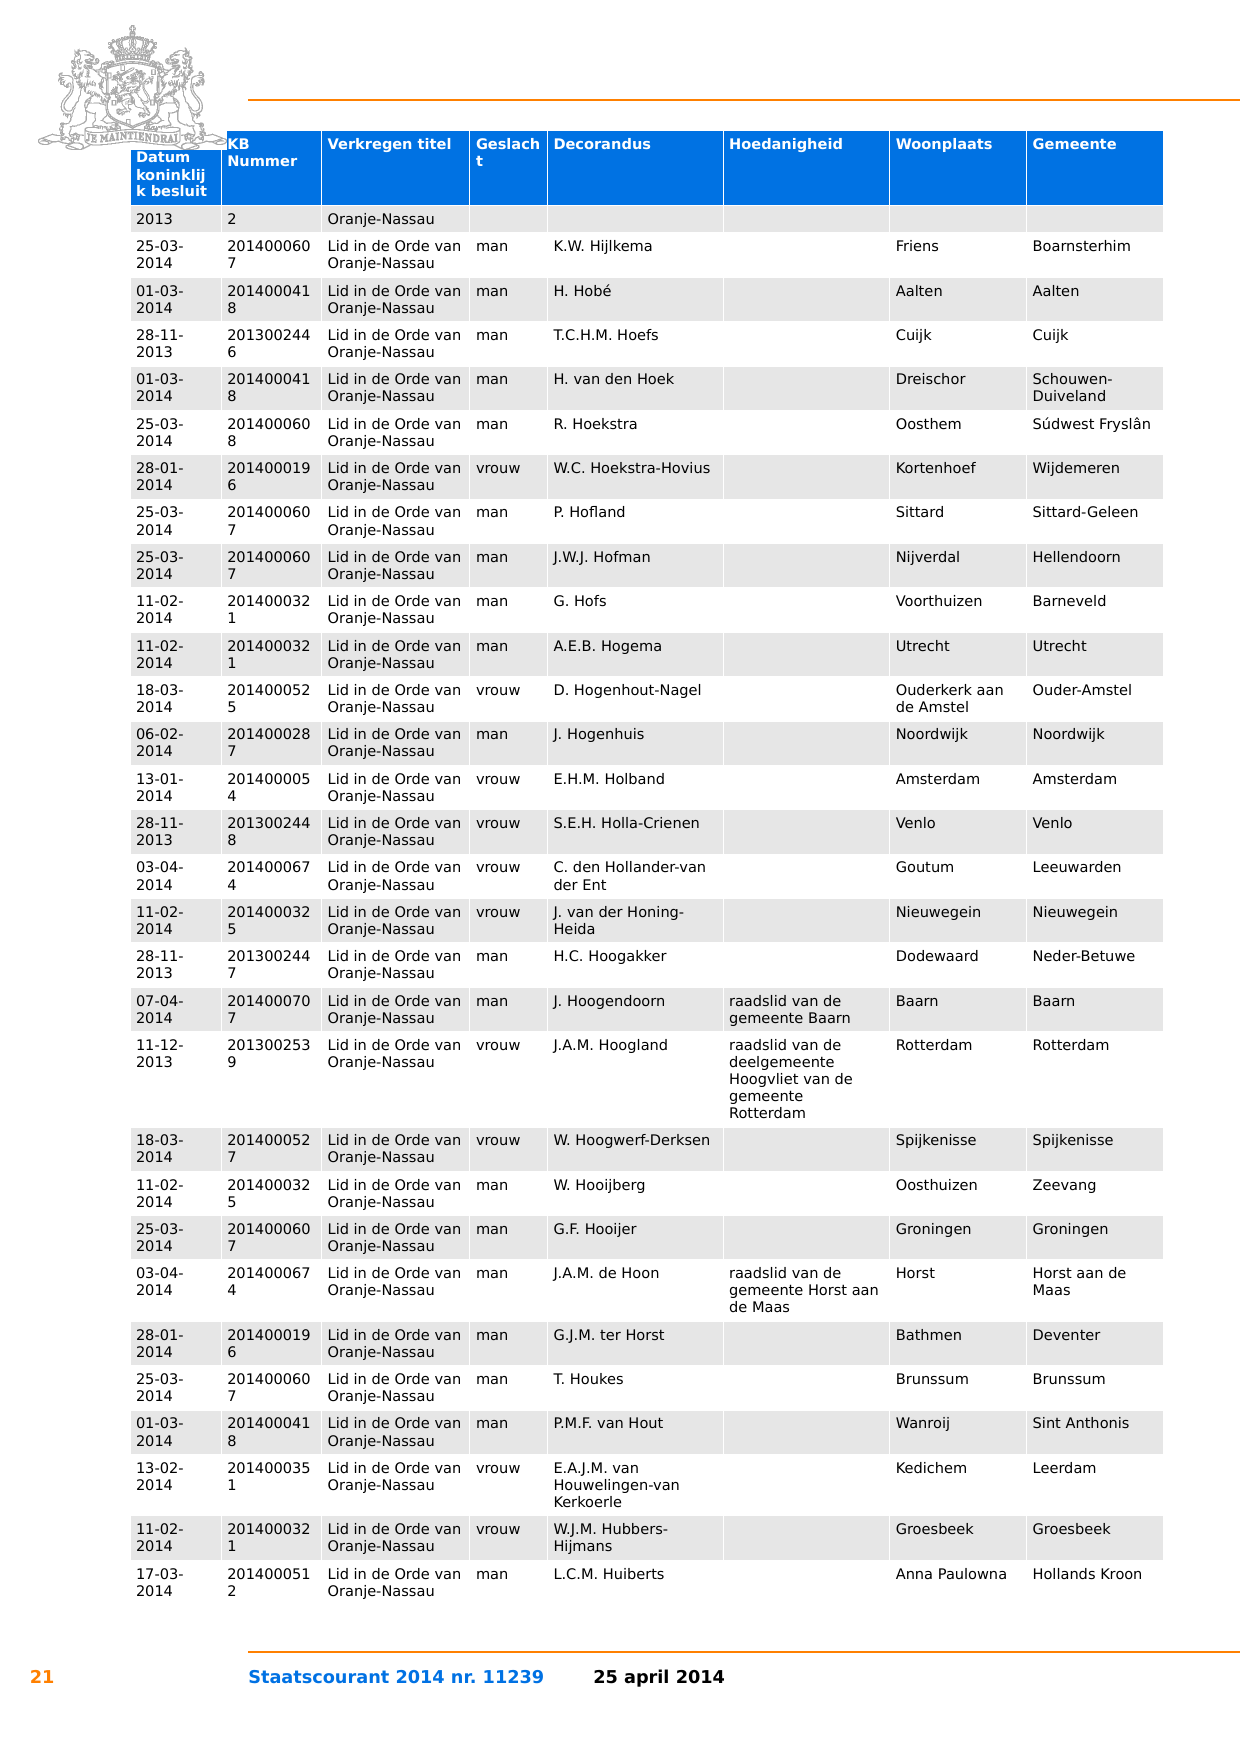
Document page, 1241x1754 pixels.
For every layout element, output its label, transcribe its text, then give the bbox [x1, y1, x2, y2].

table_cell Oosthuizen [890, 1172, 1026, 1215]
table_cell P.M.F. van Hout [548, 1411, 723, 1454]
table_cell man [470, 589, 547, 632]
table_cell Venlo [1027, 810, 1163, 854]
table_cell [724, 206, 889, 232]
table_cell Lid in de Orde van Oranje-Nassau [322, 1172, 469, 1215]
table_cell Rotterdam [890, 1032, 1026, 1126]
table_cell Lid in de Orde van Oranje-Nassau [322, 411, 469, 454]
table_cell Nieuwegein [1027, 899, 1163, 942]
table_cell 2014000707 [222, 988, 321, 1031]
table_cell Lid in de Orde van Oranje-Nassau [322, 677, 469, 721]
table_cell 2014000527 [222, 1128, 321, 1171]
table_cell 01-03-2014 [131, 367, 221, 410]
table_cell Lid in de Orde van Oranje-Nassau [322, 899, 469, 942]
table_cell 2014000287 [222, 722, 321, 765]
table_cell man [470, 1172, 547, 1215]
table_cell Lid in de Orde van Oranje-Nassau [322, 322, 469, 366]
table_cell man [470, 367, 547, 410]
table_cell [724, 1172, 889, 1215]
table_cell J. Hoogendoorn [548, 988, 723, 1031]
table_cell 2013 [131, 206, 221, 232]
table_cell 2013002446 [222, 322, 321, 366]
table_cell 03-04-2014 [131, 1261, 221, 1321]
table_cell [724, 1516, 889, 1560]
table_cell Bathmen [890, 1322, 1026, 1365]
table_cell 25-03-2014 [131, 500, 221, 543]
table_cell 11-02-2014 [131, 1516, 221, 1560]
table_cell Lid in de Orde van Oranje-Nassau [322, 544, 469, 587]
table_cell Ouder-Amstel [1027, 677, 1163, 721]
table_cell [724, 1455, 889, 1515]
table_cell 2014000607 [222, 544, 321, 587]
table_cell H. van den Hoek [548, 367, 723, 410]
table_cell [724, 1128, 889, 1171]
table_cell Dreischor [890, 367, 1026, 410]
table_cell 2013002447 [222, 944, 321, 987]
table_cell man [470, 944, 547, 987]
table_cell 25-03-2014 [131, 234, 221, 277]
table_cell Lid in de Orde van Oranje-Nassau [322, 589, 469, 632]
table_cell T. Houkes [548, 1366, 723, 1410]
table_cell man [470, 988, 547, 1031]
table_cell Amsterdam [1027, 766, 1163, 809]
table_cell [724, 411, 889, 454]
table_cell vrouw [470, 1516, 547, 1560]
table_cell E.A.J.M. van Houwelingen-van Kerkoerle [548, 1455, 723, 1515]
table_cell man [470, 722, 547, 765]
table_cell Brunssum [1027, 1366, 1163, 1410]
table_cell Súdwest Fryslân [1027, 411, 1163, 454]
table_cell man [470, 278, 547, 321]
table_cell Leerdam [1027, 1455, 1163, 1515]
table_cell Neder-Betuwe [1027, 944, 1163, 987]
table_cell 2014000054 [222, 766, 321, 809]
table_cell man [470, 500, 547, 543]
table_cell W.J.M. Hubbers-Hijmans [548, 1516, 723, 1560]
table_cell J.W.J. Hofman [548, 544, 723, 587]
table_cell [724, 589, 889, 632]
table_cell 28-01-2014 [131, 1322, 221, 1365]
table_cell L.C.M. Huiberts [548, 1561, 723, 1604]
table_cell W.C. Hoekstra-Hovius [548, 455, 723, 499]
table_cell Friens [890, 234, 1026, 277]
table_cell Lid in de Orde van Oranje-Nassau [322, 722, 469, 765]
table_cell Anna Paulowna [890, 1561, 1026, 1604]
table_header KB Nummer [222, 131, 321, 205]
table_cell 06-02-2014 [131, 722, 221, 765]
table_cell Lid in de Orde van Oranje-Nassau [322, 1366, 469, 1410]
table_cell Lid in de Orde van Oranje-Nassau [322, 810, 469, 854]
table_cell K.W. Hijlkema [548, 234, 723, 277]
table_cell H. Hobé [548, 278, 723, 321]
table_cell Lid in de Orde van Oranje-Nassau [322, 1411, 469, 1454]
table_cell 2014000321 [222, 633, 321, 676]
table_cell 28-11-2013 [131, 944, 221, 987]
table_cell [724, 1561, 889, 1604]
table_cell 07-04-2014 [131, 988, 221, 1031]
table_cell man [470, 1561, 547, 1604]
table_cell Spijkenisse [890, 1128, 1026, 1171]
table_cell Schouwen-Duiveland [1027, 367, 1163, 410]
table_cell raadslid van de gemeente Horst aan de Maas [724, 1261, 889, 1321]
table_cell Goutum [890, 855, 1026, 898]
table_cell G.J.M. ter Horst [548, 1322, 723, 1365]
table_cell S.E.H. Holla-Crienen [548, 810, 723, 854]
table_cell 03-04-2014 [131, 855, 221, 898]
table_cell A.E.B. Hogema [548, 633, 723, 676]
table_cell [1027, 206, 1163, 232]
table_cell 2014000607 [222, 1216, 321, 1259]
table_cell 2014000607 [222, 1366, 321, 1410]
table_cell Lid in de Orde van Oranje-Nassau [322, 633, 469, 676]
table_cell G.F. Hooijer [548, 1216, 723, 1259]
table_header Datum koninklijk besluit [131, 150, 221, 205]
table_cell Barneveld [1027, 589, 1163, 632]
table_cell Groningen [890, 1216, 1026, 1259]
table_cell 18-03-2014 [131, 677, 221, 721]
table_cell [724, 322, 889, 366]
table_cell 28-11-2013 [131, 810, 221, 854]
table_cell Lid in de Orde van Oranje-Nassau [322, 1128, 469, 1171]
table_cell 18-03-2014 [131, 1128, 221, 1171]
table_cell raadslid van de gemeente Baarn [724, 988, 889, 1031]
table_cell Utrecht [890, 633, 1026, 676]
table_cell 2014000418 [222, 1411, 321, 1454]
table_cell Groesbeek [890, 1516, 1026, 1560]
table_cell 17-03-2014 [131, 1561, 221, 1604]
table_cell 2013002448 [222, 810, 321, 854]
table_cell 2014000196 [222, 455, 321, 499]
table_cell man [470, 322, 547, 366]
table_cell man [470, 1322, 547, 1365]
table_cell Utrecht [1027, 633, 1163, 676]
table_cell 25-03-2014 [131, 1216, 221, 1259]
table_cell Lid in de Orde van Oranje-Nassau [322, 1322, 469, 1365]
table_cell Groesbeek [1027, 1516, 1163, 1560]
table_cell [724, 944, 889, 987]
table_cell man [470, 234, 547, 277]
table_cell Wijdemeren [1027, 455, 1163, 499]
table_cell 2014000418 [222, 278, 321, 321]
table_cell vrouw [470, 1455, 547, 1515]
table_cell 13-01-2014 [131, 766, 221, 809]
table_cell 2014000321 [222, 589, 321, 632]
table_cell Lid in de Orde van Oranje-Nassau [322, 1216, 469, 1259]
table_cell W. Hoogwerf-Derksen [548, 1128, 723, 1171]
table_cell 11-12-2013 [131, 1032, 221, 1126]
table_cell Nieuwegein [890, 899, 1026, 942]
table_cell Leeuwarden [1027, 855, 1163, 898]
table_cell Deventer [1027, 1322, 1163, 1365]
table_cell 2014000607 [222, 234, 321, 277]
table_cell Noordwijk [890, 722, 1026, 765]
table_cell H.C. Hoogakker [548, 944, 723, 987]
table_cell Horst aan de Maas [1027, 1261, 1163, 1321]
table_cell 2014000325 [222, 899, 321, 942]
table_cell Kortenhoef [890, 455, 1026, 499]
table_cell Lid in de Orde van Oranje-Nassau [322, 278, 469, 321]
table_cell raadslid van de deelgemeente Hoogvliet van de gemeente Rotterdam [724, 1032, 889, 1126]
table_cell Venlo [890, 810, 1026, 854]
table_cell Boarnsterhim [1027, 234, 1163, 277]
table_cell 01-03-2014 [131, 278, 221, 321]
table_cell [724, 455, 889, 499]
table_cell 2014000321 [222, 1516, 321, 1560]
table_cell 2 [222, 206, 321, 232]
table_cell 2014000196 [222, 1322, 321, 1365]
table_cell man [470, 1216, 547, 1259]
table_cell [724, 1322, 889, 1365]
table_cell Lid in de Orde van Oranje-Nassau [322, 766, 469, 809]
table_header Geslacht [470, 131, 547, 205]
table_cell vrouw [470, 766, 547, 809]
table_cell Oranje-Nassau [322, 206, 469, 232]
table_cell Voorthuizen [890, 589, 1026, 632]
table_cell J. Hogenhuis [548, 722, 723, 765]
table_cell 2014000674 [222, 1261, 321, 1321]
table_cell vrouw [470, 1032, 547, 1126]
table_cell [724, 278, 889, 321]
table_cell [724, 810, 889, 854]
table_cell P. Hofland [548, 500, 723, 543]
table_cell C. den Hollander-van der Ent [548, 855, 723, 898]
table_cell Lid in de Orde van Oranje-Nassau [322, 1455, 469, 1515]
table_cell [724, 500, 889, 543]
table_cell vrouw [470, 677, 547, 721]
table_cell [724, 1216, 889, 1259]
table_cell Lid in de Orde van Oranje-Nassau [322, 367, 469, 410]
table_cell Brunssum [890, 1366, 1026, 1410]
table_cell Baarn [890, 988, 1026, 1031]
table_header Decorandus [548, 131, 723, 205]
table_cell W. Hooijberg [548, 1172, 723, 1215]
table_cell Zeevang [1027, 1172, 1163, 1215]
table_cell Lid in de Orde van Oranje-Nassau [322, 855, 469, 898]
table_header Verkregen titel [322, 131, 469, 205]
table_cell Lid in de Orde van Oranje-Nassau [322, 988, 469, 1031]
table_cell Cuijk [1027, 322, 1163, 366]
table_cell 11-02-2014 [131, 899, 221, 942]
table_cell Lid in de Orde van Oranje-Nassau [322, 1516, 469, 1560]
table_cell 11-02-2014 [131, 633, 221, 676]
table_cell [724, 367, 889, 410]
table_cell vrouw [470, 855, 547, 898]
table_cell Lid in de Orde van Oranje-Nassau [322, 500, 469, 543]
table_cell D. Hogenhout-Nagel [548, 677, 723, 721]
table_cell Amsterdam [890, 766, 1026, 809]
table_cell 25-03-2014 [131, 1366, 221, 1410]
table_cell Aalten [890, 278, 1026, 321]
table_cell [724, 234, 889, 277]
table_cell [724, 633, 889, 676]
table_cell man [470, 1261, 547, 1321]
table_cell [724, 766, 889, 809]
table_cell Hellendoorn [1027, 544, 1163, 587]
table_cell man [470, 1411, 547, 1454]
table_cell [724, 544, 889, 587]
table_cell 25-03-2014 [131, 411, 221, 454]
table_cell J.A.M. Hoogland [548, 1032, 723, 1126]
table_cell Ouderkerk aan de Amstel [890, 677, 1026, 721]
table_cell Lid in de Orde van Oranje-Nassau [322, 944, 469, 987]
table_cell 2014000607 [222, 500, 321, 543]
table_cell Spijkenisse [1027, 1128, 1163, 1171]
table_cell Cuijk [890, 322, 1026, 366]
table_cell 25-03-2014 [131, 544, 221, 587]
table_cell 11-02-2014 [131, 589, 221, 632]
table_cell J.A.M. de Hoon [548, 1261, 723, 1321]
table_cell Sittard-Geleen [1027, 500, 1163, 543]
table_cell Lid in de Orde van Oranje-Nassau [322, 455, 469, 499]
table_cell Groningen [1027, 1216, 1163, 1259]
table_cell [724, 855, 889, 898]
table_cell [470, 206, 547, 232]
table_cell Noordwijk [1027, 722, 1163, 765]
table_cell Aalten [1027, 278, 1163, 321]
table_cell man [470, 411, 547, 454]
table_cell [548, 206, 723, 232]
table_cell [724, 677, 889, 721]
table_cell 2014000512 [222, 1561, 321, 1604]
table_header Gemeente [1027, 131, 1163, 205]
table_cell [890, 206, 1026, 232]
table_cell 28-01-2014 [131, 455, 221, 499]
table_cell 2014000418 [222, 367, 321, 410]
table_cell R. Hoekstra [548, 411, 723, 454]
table_cell Sittard [890, 500, 1026, 543]
table_cell G. Hofs [548, 589, 723, 632]
table_cell Dodewaard [890, 944, 1026, 987]
table_cell Nijverdal [890, 544, 1026, 587]
table_cell vrouw [470, 1128, 547, 1171]
table_cell [724, 1411, 889, 1454]
table_cell 2013002539 [222, 1032, 321, 1126]
table_cell 01-03-2014 [131, 1411, 221, 1454]
table_cell vrouw [470, 810, 547, 854]
table_cell [724, 722, 889, 765]
table_cell Oosthem [890, 411, 1026, 454]
table_cell vrouw [470, 899, 547, 942]
table_cell Rotterdam [1027, 1032, 1163, 1126]
table_cell E.H.M. Holband [548, 766, 723, 809]
table_cell Lid in de Orde van Oranje-Nassau [322, 234, 469, 277]
table_cell T.C.H.M. Hoefs [548, 322, 723, 366]
table_cell vrouw [470, 455, 547, 499]
table_cell Baarn [1027, 988, 1163, 1031]
table_cell 2014000608 [222, 411, 321, 454]
table_cell Sint Anthonis [1027, 1411, 1163, 1454]
table_cell 28-11-2013 [131, 322, 221, 366]
table_cell Lid in de Orde van Oranje-Nassau [322, 1261, 469, 1321]
table_cell [724, 1366, 889, 1410]
table_cell J. van der Honing-Heida [548, 899, 723, 942]
table_cell Lid in de Orde van Oranje-Nassau [322, 1561, 469, 1604]
table_cell 2014000351 [222, 1455, 321, 1515]
table_cell 13-02-2014 [131, 1455, 221, 1515]
table_cell 11-02-2014 [131, 1172, 221, 1215]
table_cell 2014000325 [222, 1172, 321, 1215]
table_cell Horst [890, 1261, 1026, 1321]
table_cell man [470, 1366, 547, 1410]
table_header Hoedanigheid [724, 131, 889, 205]
table_cell man [470, 633, 547, 676]
table_cell [724, 899, 889, 942]
picture [38, 25, 227, 150]
table_cell Hollands Kroon [1027, 1561, 1163, 1604]
table_cell man [470, 544, 547, 587]
table_cell Wanroij [890, 1411, 1026, 1454]
table_cell Kedichem [890, 1455, 1026, 1515]
table_cell 2014000525 [222, 677, 321, 721]
table_cell 2014000674 [222, 855, 321, 898]
table_header Woonplaats [890, 131, 1026, 205]
table_cell Lid in de Orde van Oranje-Nassau [322, 1032, 469, 1126]
